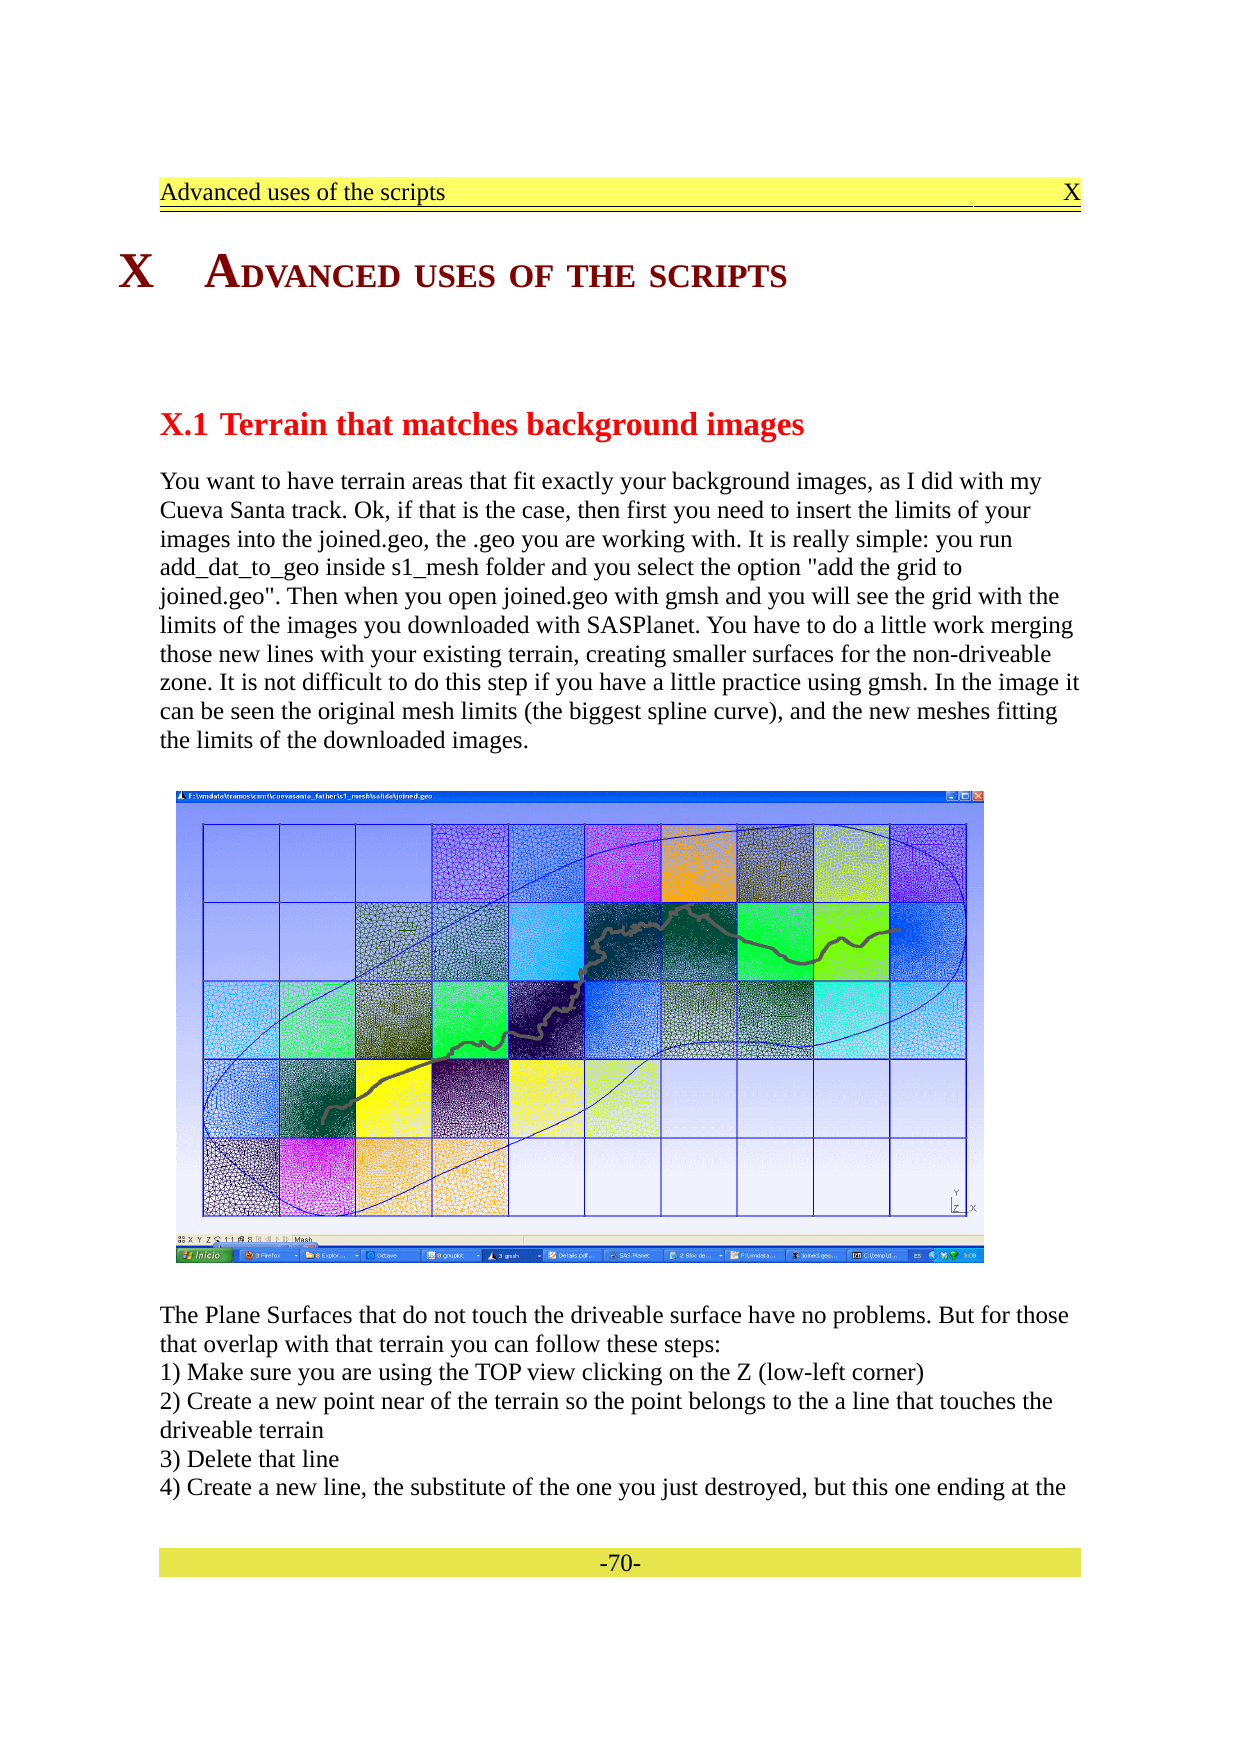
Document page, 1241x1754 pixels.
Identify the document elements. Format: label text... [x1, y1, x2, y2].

text You want to have terrain areas that fit exactly your background images, as I did with my Cueva Santa track. Ok, if that is the case, then first you need to insert the limits of your images into the joined.geo, the .geo you are working with. It is really simple: you run add_dat_to_geo inside s1_mesh folder and you select the option "add the grid to joined.geo". Then when you open joined.geo with gmsh and you will see the grid with the limits of the images you downloaded with SASPlanet. You have to do a little work merging those new lines with your existing terrain, creating smaller surfaces for the non-driveable zone. It is not difficult to do this step if you have a little practice using gmsh. In the image it can be seen the original mesh limits (the biggest spline curve), and the new meshes fitting the limits of the downloaded images. [159, 466, 1081, 754]
picture [176, 791, 984, 1263]
subtitle Terrain that matches background images [159, 404, 1081, 443]
subtitle Advanced uses of the scripts [118, 240, 1081, 298]
text The Plane Surfaces that do not touch the driveable surface have no problems. But for those that overlap with that terrain you can follow these steps: 1) Make sure you are using the TOP view clicking on the Z (low-left corner) 2) Create a new point near of the terrain so the point belongs to the a line that touches the driveable terrain 3) Delete that line 4) Create a new line, the substitute of the one you just destroyed, but this one ending at the [159, 1300, 1081, 1501]
